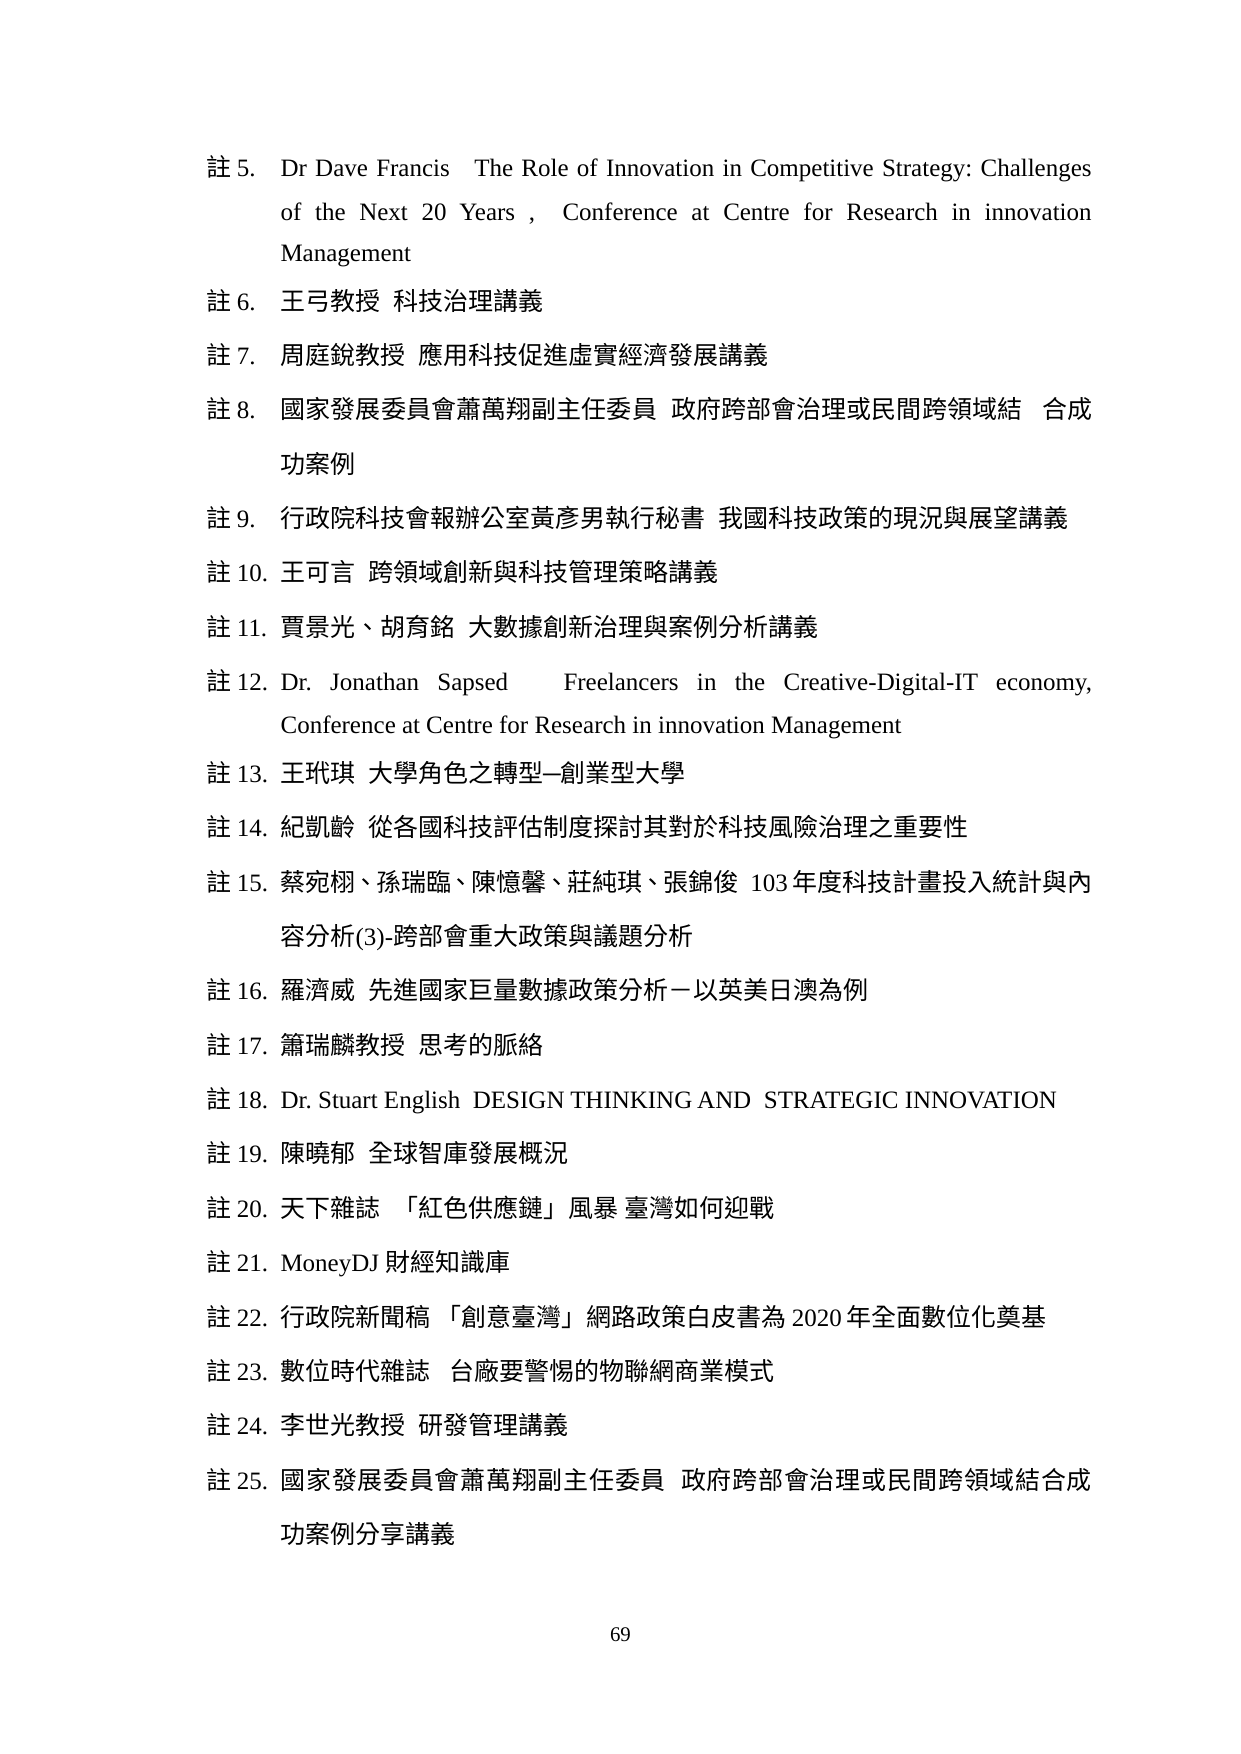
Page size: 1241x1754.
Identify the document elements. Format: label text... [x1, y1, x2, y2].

text 註10. 王可言 跨領域創新與科技管理策略講義 [207, 553, 1092, 589]
text 註6. 王弓教授 科技治理講義 [207, 281, 1092, 317]
text 註16. 羅濟威 先進國家巨量數據政策分析－以英美日澳為例 [207, 971, 1092, 1007]
text 註22. 行政院新聞稿 「創意臺灣」網路政策白皮書為2020年全面數位化奠基 [207, 1297, 1092, 1333]
text 註15. 蔡宛栩、孫瑞臨、陳憶馨、莊純琪、張錦俊 103年度科技計畫投入統計與內容分析(3)-跨部會重大政策與議題分析 [207, 862, 1092, 953]
text 註18. Dr. Stuart English DESIGN THINKING AND STRATEGIC INNOVATION [207, 1079, 1092, 1116]
text 註7. 周庭銳教授 應用科技促進虛實經濟發展講義 [207, 335, 1092, 372]
text 註17. 簫瑞麟教授 思考的脈絡 [207, 1025, 1092, 1061]
text 註13. 王玳琪 大學角色之轉型─創業型大學 [207, 753, 1092, 789]
text 註5. Dr Dave Francis The Role of Innovation in Competitive Strategy: Challenges of the Next 20 Years , Conference at Centre for Research in innovation Management [207, 148, 1092, 267]
text 註21. MoneyDJ 財經知識庫 [207, 1243, 1092, 1279]
text 註8. 國家發展委員會蕭萬翔副主任委員 政府跨部會治理或民間跨領域結 合成功案例 [207, 390, 1092, 480]
text 註25. 國家發展委員會蕭萬翔副主任委員 政府跨部會治理或民間跨領域結合成功案例分享講義 [207, 1460, 1092, 1551]
text 註23. 數位時代雜誌 台廠要警惕的物聯網商業模式 [207, 1351, 1092, 1388]
text 註14. 紀凱齡 從各國科技評估制度探討其對於科技風險治理之重要性 [207, 808, 1092, 844]
text 註19. 陳曉郁 全球智庫發展概況 [207, 1134, 1092, 1170]
text 註12. Dr. Jonathan Sapsed Freelancers in the Creative-Digital-IT economy, Conference at Centre for Research in innovation Management [207, 662, 1092, 739]
text 註11. 賈景光、胡育銘 大數據創新治理與案例分析講義 [207, 607, 1092, 643]
text 註20. 天下雜誌 「紅色供應鏈」風暴 臺灣如何迎戰 [207, 1188, 1092, 1224]
text 註9. 行政院科技會報辦公室黃彥男執行秘書 我國科技政策的現況與展望講義 [207, 498, 1092, 535]
text 註24. 李世光教授 研發管理講義 [207, 1406, 1092, 1442]
